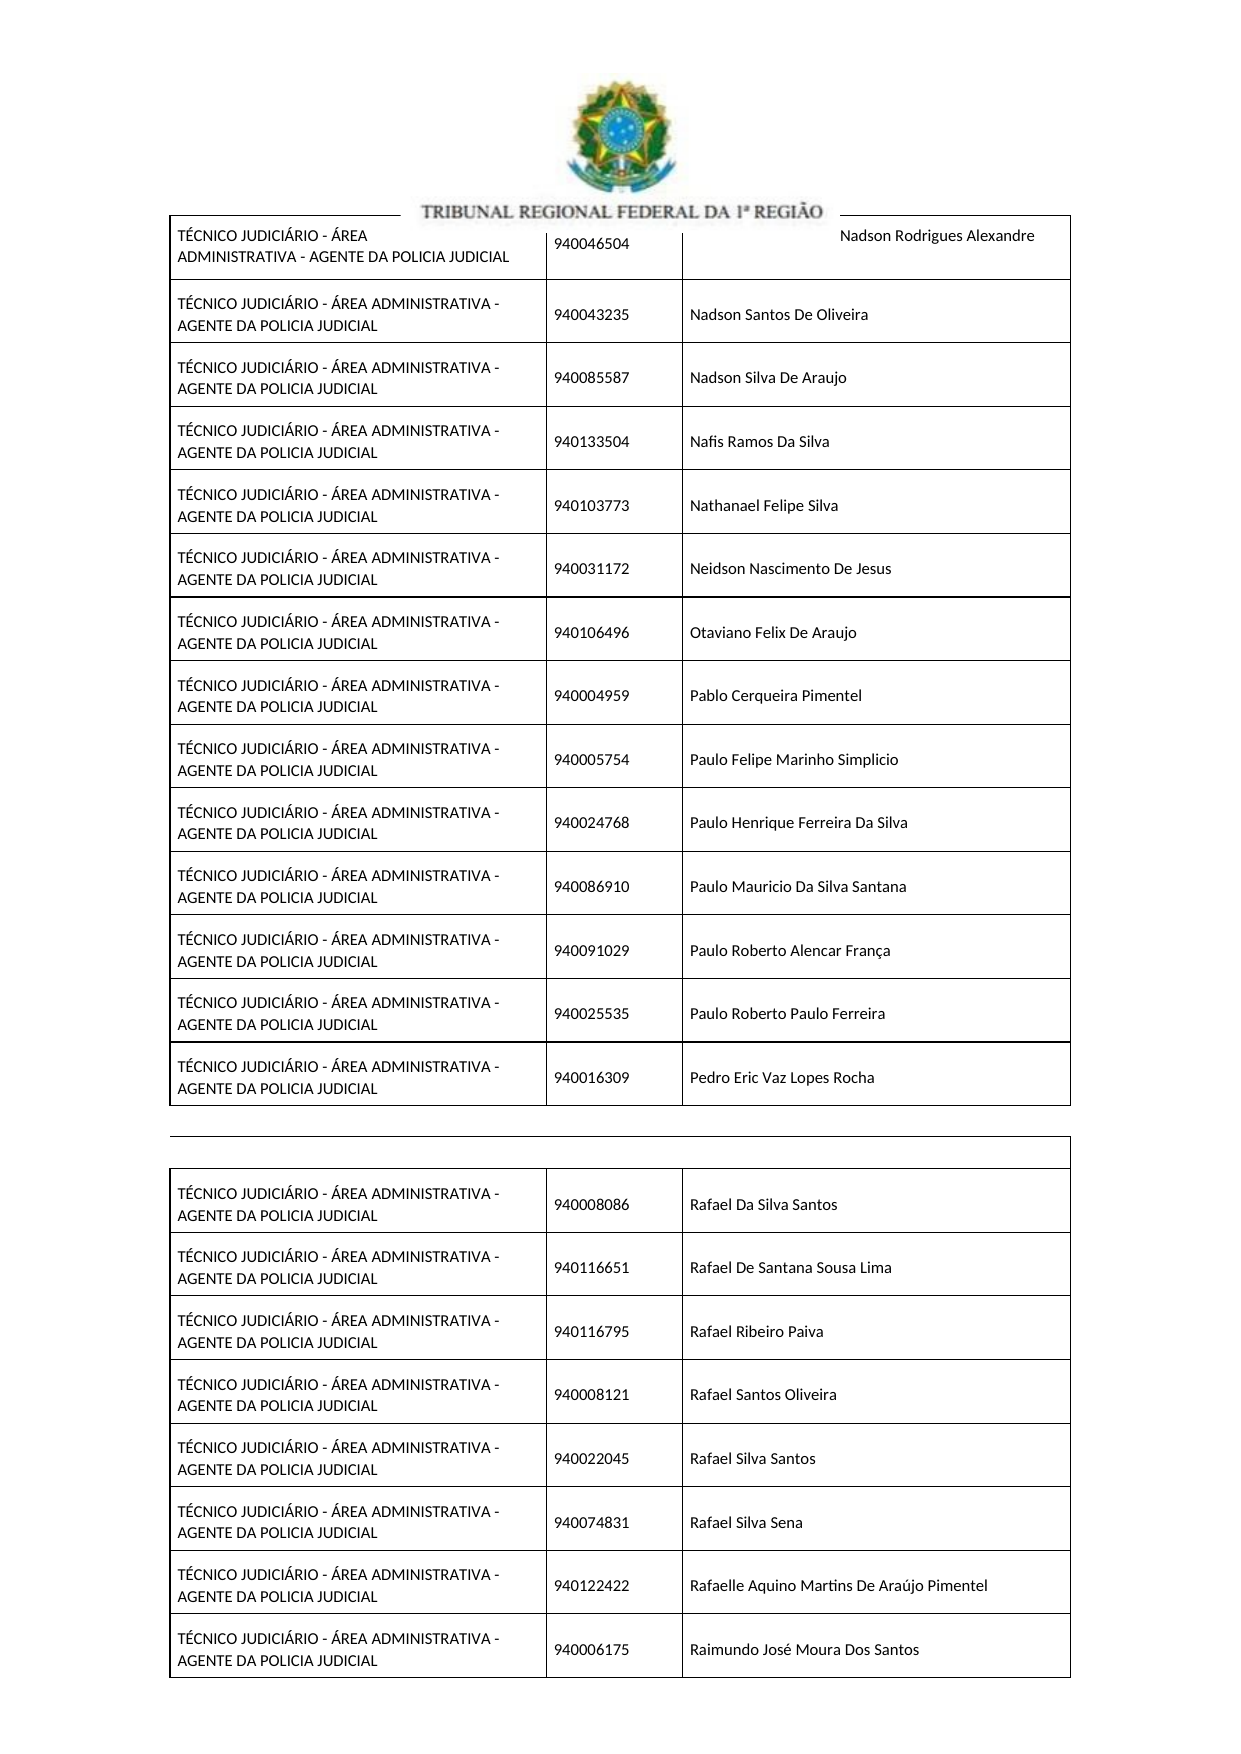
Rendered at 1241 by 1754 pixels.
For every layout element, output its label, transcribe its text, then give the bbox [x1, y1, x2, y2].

table_cell Paulo Roberto Paulo Ferreira [683, 979, 1070, 1041]
table_cell Paulo Mauricio Da Silva Santana [683, 852, 1070, 914]
table_cell TÉCNICO JUDICIÁRIO - ÁREA ADMINISTRATIVA - AGENTE DA POLICIA JUDICIAL [171, 661, 546, 723]
table_cell 940116795 [547, 1296, 682, 1359]
table_cell 940008086 [547, 1169, 682, 1232]
table_cell Nadson Silva De Araujo [683, 343, 1070, 406]
table_cell Rafael Santos Oliveira [683, 1360, 1070, 1422]
table_cell Nadson Rodrigues Alexandre [683, 216, 1070, 278]
table_cell TÉCNICO JUDICIÁRIO - ÁREA ADMINISTRATIVA - AGENTE DA POLICIA JUDICIAL [171, 598, 546, 660]
table_cell TÉCNICO JUDICIÁRIO - ÁREA ADMINISTRATIVA - AGENTE DA POLICIA JUDICIAL [171, 1487, 546, 1550]
table_cell Rafael De Santana Sousa Lima [683, 1233, 1070, 1295]
table_cell TÉCNICO JUDICIÁRIO - ÁREA ADMINISTRATIVA - AGENTE DA POLICIA JUDICIAL [171, 280, 546, 342]
table_cell TÉCNICO JUDICIÁRIO - ÁREA ADMINISTRATIVA - AGENTE DA POLICIA JUDICIAL [171, 407, 546, 469]
table_cell 940122422 [547, 1551, 682, 1613]
table_cell Pablo Cerqueira Pimentel [683, 661, 1070, 723]
table_cell TÉCNICO JUDICIÁRIO - ÁREA ADMINISTRATIVA - AGENTE DA POLICIA JUDICIAL [171, 1043, 546, 1105]
table_cell TÉCNICO JUDICIÁRIO - ÁREA ADMINISTRATIVA - AGENTE DA POLICIA JUDICIAL [171, 216, 546, 278]
table_cell TÉCNICO JUDICIÁRIO - ÁREA ADMINISTRATIVA - AGENTE DA POLICIA JUDICIAL [171, 915, 546, 978]
table_cell 940046504 [547, 233, 682, 278]
table_cell Otaviano Felix De Araujo [683, 598, 1070, 660]
table_cell Neidson Nascimento De Jesus [683, 534, 1070, 596]
table_cell TÉCNICO JUDICIÁRIO - ÁREA ADMINISTRATIVA - AGENTE DA POLICIA JUDICIAL [171, 470, 546, 533]
table_header INSCRIÇÃO [546, 1137, 683, 1168]
table_cell 940043235 [547, 280, 682, 342]
table_cell TÉCNICO JUDICIÁRIO - ÁREA ADMINISTRATIVA - AGENTE DA POLICIA JUDICIAL [171, 1169, 546, 1232]
table_cell TÉCNICO JUDICIÁRIO - ÁREA ADMINISTRATIVA - AGENTE DA POLICIA JUDICIAL [171, 1551, 546, 1613]
table_cell 940133504 [547, 407, 682, 469]
table_cell 940008121 [547, 1360, 682, 1422]
table_cell Nathanael Felipe Silva [683, 470, 1070, 533]
table_cell 940074831 [547, 1487, 682, 1550]
table_cell TÉCNICO JUDICIÁRIO - ÁREA ADMINISTRATIVA - AGENTE DA POLICIA JUDICIAL [171, 1360, 546, 1422]
table_cell Nadson Santos De Oliveira [683, 280, 1070, 342]
table_cell 940006175 [547, 1614, 682, 1677]
table_cell Pedro Eric Vaz Lopes Rocha [683, 1043, 1070, 1105]
table_cell Rafael Silva Santos [683, 1424, 1070, 1486]
table_cell Rafael Silva Sena [683, 1487, 1070, 1550]
table_cell Paulo Henrique Ferreira Da Silva [683, 788, 1070, 851]
table_cell 940025535 [547, 979, 682, 1041]
table_header CARGO [170, 1137, 546, 1168]
table_cell Nafis Ramos Da Silva [683, 407, 1070, 469]
table_cell TÉCNICO JUDICIÁRIO - ÁREA ADMINISTRATIVA - AGENTE DA POLICIA JUDICIAL [171, 343, 546, 406]
table_cell Rafaelle Aquino Martins De Araújo Pimentel [683, 1551, 1070, 1613]
table_cell 940091029 [547, 915, 682, 978]
table_cell 940106496 [547, 598, 682, 660]
table_header NOME [683, 1137, 1070, 1168]
table_cell 940016309 [547, 1043, 682, 1105]
table_cell TÉCNICO JUDICIÁRIO - ÁREA ADMINISTRATIVA - AGENTE DA POLICIA JUDICIAL [171, 1424, 546, 1486]
table_cell TÉCNICO JUDICIÁRIO - ÁREA ADMINISTRATIVA - AGENTE DA POLICIA JUDICIAL [171, 1233, 546, 1295]
table_cell 940022045 [547, 1424, 682, 1486]
table_cell TÉCNICO JUDICIÁRIO - ÁREA ADMINISTRATIVA - AGENTE DA POLICIA JUDICIAL [171, 725, 546, 787]
table_cell TÉCNICO JUDICIÁRIO - ÁREA ADMINISTRATIVA - AGENTE DA POLICIA JUDICIAL [171, 1296, 546, 1359]
table_cell 940086910 [547, 852, 682, 914]
table_cell TÉCNICO JUDICIÁRIO - ÁREA ADMINISTRATIVA - AGENTE DA POLICIA JUDICIAL [171, 534, 546, 596]
table_cell TÉCNICO JUDICIÁRIO - ÁREA ADMINISTRATIVA - AGENTE DA POLICIA JUDICIAL [171, 788, 546, 851]
table_cell TÉCNICO JUDICIÁRIO - ÁREA ADMINISTRATIVA - AGENTE DA POLICIA JUDICIAL [171, 852, 546, 914]
table_cell Rafael Ribeiro Paiva [683, 1296, 1070, 1359]
table_cell 940085587 [547, 343, 682, 406]
table_cell Rafael Da Silva Santos [683, 1169, 1070, 1232]
table_cell 940116651 [547, 1233, 682, 1295]
table_cell TÉCNICO JUDICIÁRIO - ÁREA ADMINISTRATIVA - AGENTE DA POLICIA JUDICIAL [171, 979, 546, 1041]
table_cell 940005754 [547, 725, 682, 787]
table_cell Raimundo José Moura Dos Santos [683, 1614, 1070, 1677]
table_cell 940031172 [547, 534, 682, 596]
table_cell Paulo Roberto Alencar França [683, 915, 1070, 978]
table_cell 940103773 [547, 470, 682, 533]
table_cell 940024768 [547, 788, 682, 851]
table_cell TÉCNICO JUDICIÁRIO - ÁREA ADMINISTRATIVA - AGENTE DA POLICIA JUDICIAL [171, 1614, 546, 1677]
table_cell 940004959 [547, 661, 682, 723]
table_cell Paulo Felipe Marinho Simplicio [683, 725, 1070, 787]
